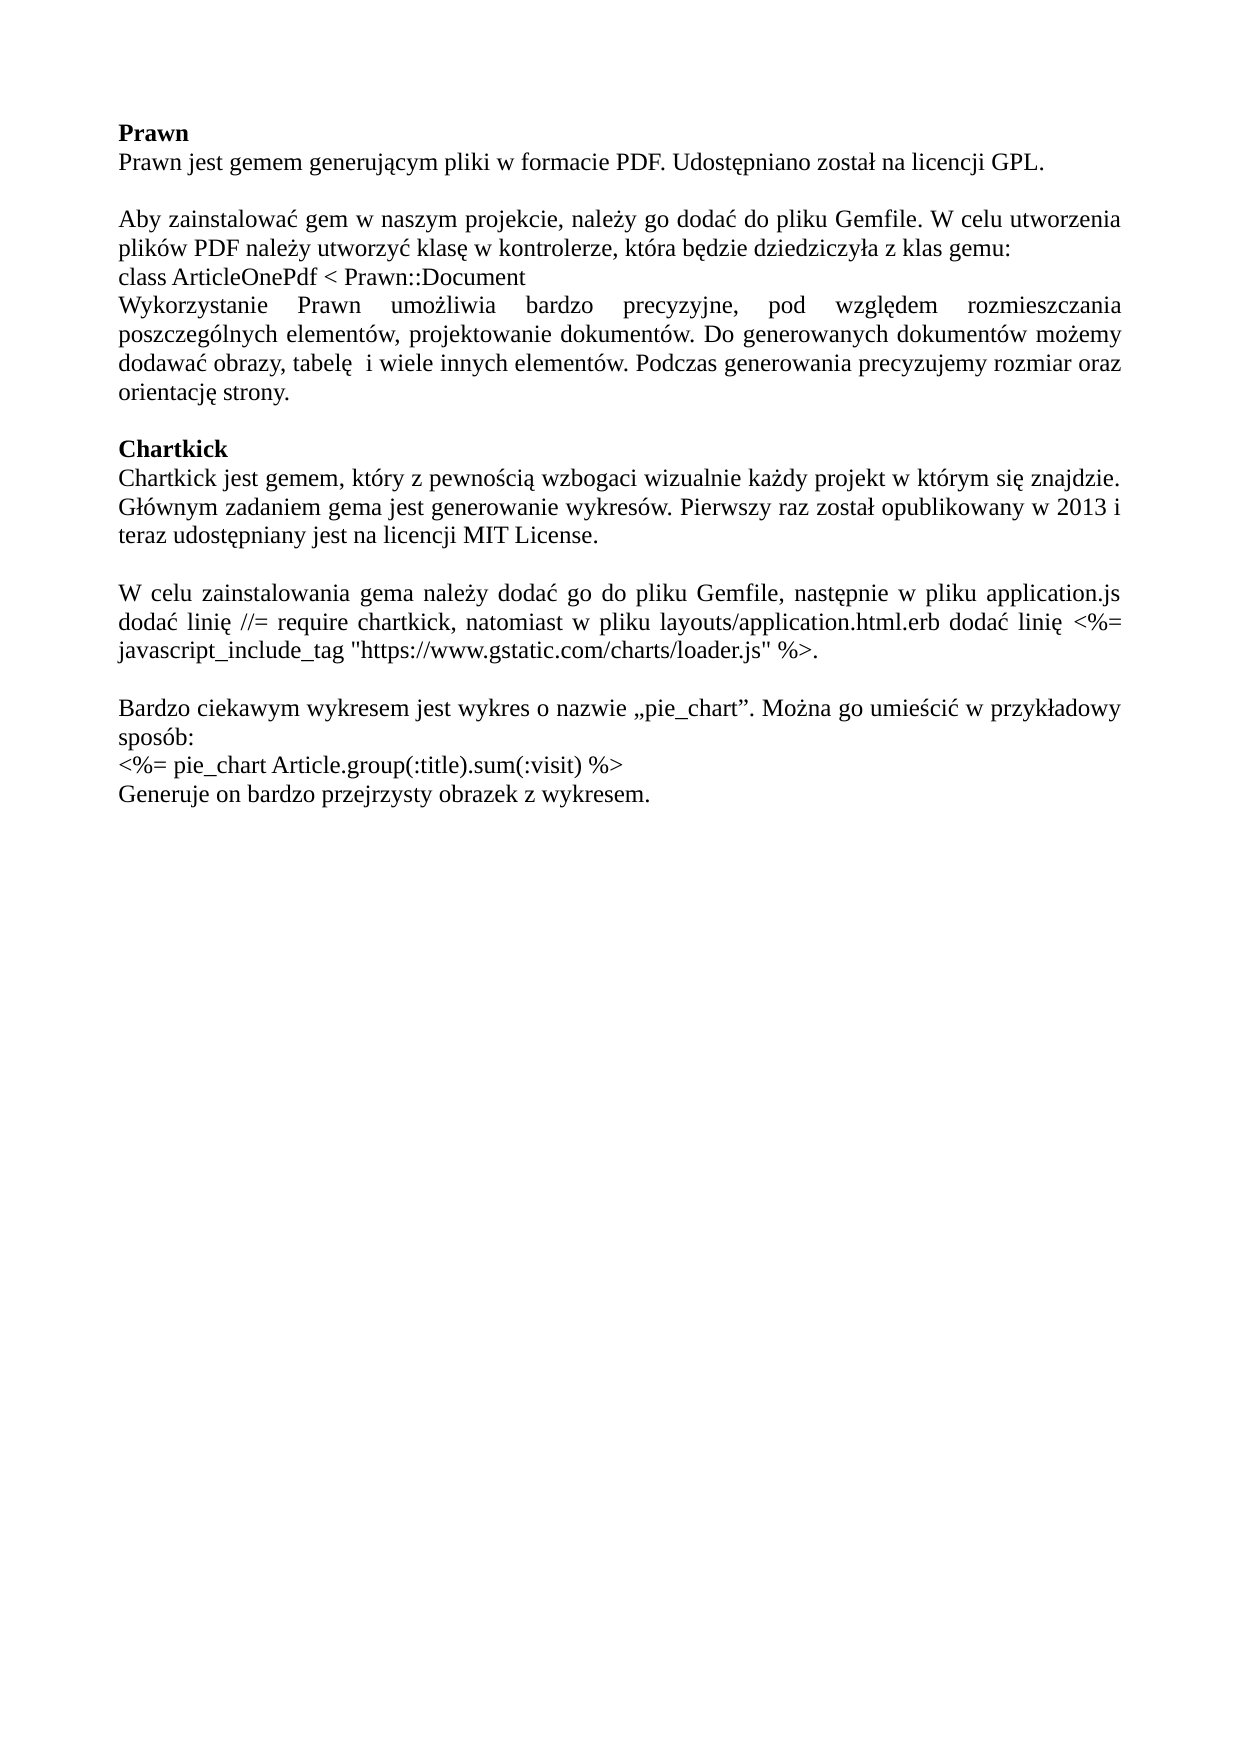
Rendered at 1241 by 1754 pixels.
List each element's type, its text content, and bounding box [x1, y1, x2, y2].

text Bardzo ciekawym wykresem jest wykres o nazwie „pie_chart”. Można go umieścić w przykładowy sposób: [118, 693, 1122, 751]
text Aby zainstalować gem w naszym projekcie, należy go dodać do pliku Gemfile. W celu utworzenia plików PDF należy utworzyć klasę w kontrolerze, która będzie dziedziczyła z klas gemu: [118, 204, 1122, 262]
text W celu zainstalowania gema należy dodać go do pliku Gemfile, następnie w pliku application.js dodać linię //= require chartkick, natomiast w pliku layouts/application.html.erb dodać linię <%= javascript_include_tag "https://www.gstatic.com/charts/loader.js" %>. [118, 578, 1122, 664]
text class ArticleOnePdf < Prawn::Document [118, 262, 1122, 291]
text Wykorzystanie Prawn umożliwia bardzo precyzyjne, pod względem rozmieszczania poszczególnych elementów, projektowanie dokumentów. Do generowanych dokumentów możemy dodawać obrazy, tabelę i wiele innych elementów. Podczas generowania precyzujemy rozmiar oraz orientację strony. [118, 291, 1122, 406]
text Prawn [118, 118, 1122, 147]
text Generuje on bardzo przejrzysty obrazek z wykresem. [118, 779, 1122, 808]
text Prawn jest gemem generującym pliki w formacie PDF. Udostępniano został na licencji GPL. [118, 147, 1122, 176]
text Chartkick [118, 434, 1122, 463]
text Chartkick jest gemem, który z pewnością wzbogaci wizualnie każdy projekt w którym się znajdzie. Głównym zadaniem gema jest generowanie wykresów. Pierwszy raz został opublikowany w 2013 i teraz udostępniany jest na licencji MIT License. [118, 463, 1122, 549]
text <%= pie_chart Article.group(:title).sum(:visit) %> [118, 751, 1122, 779]
